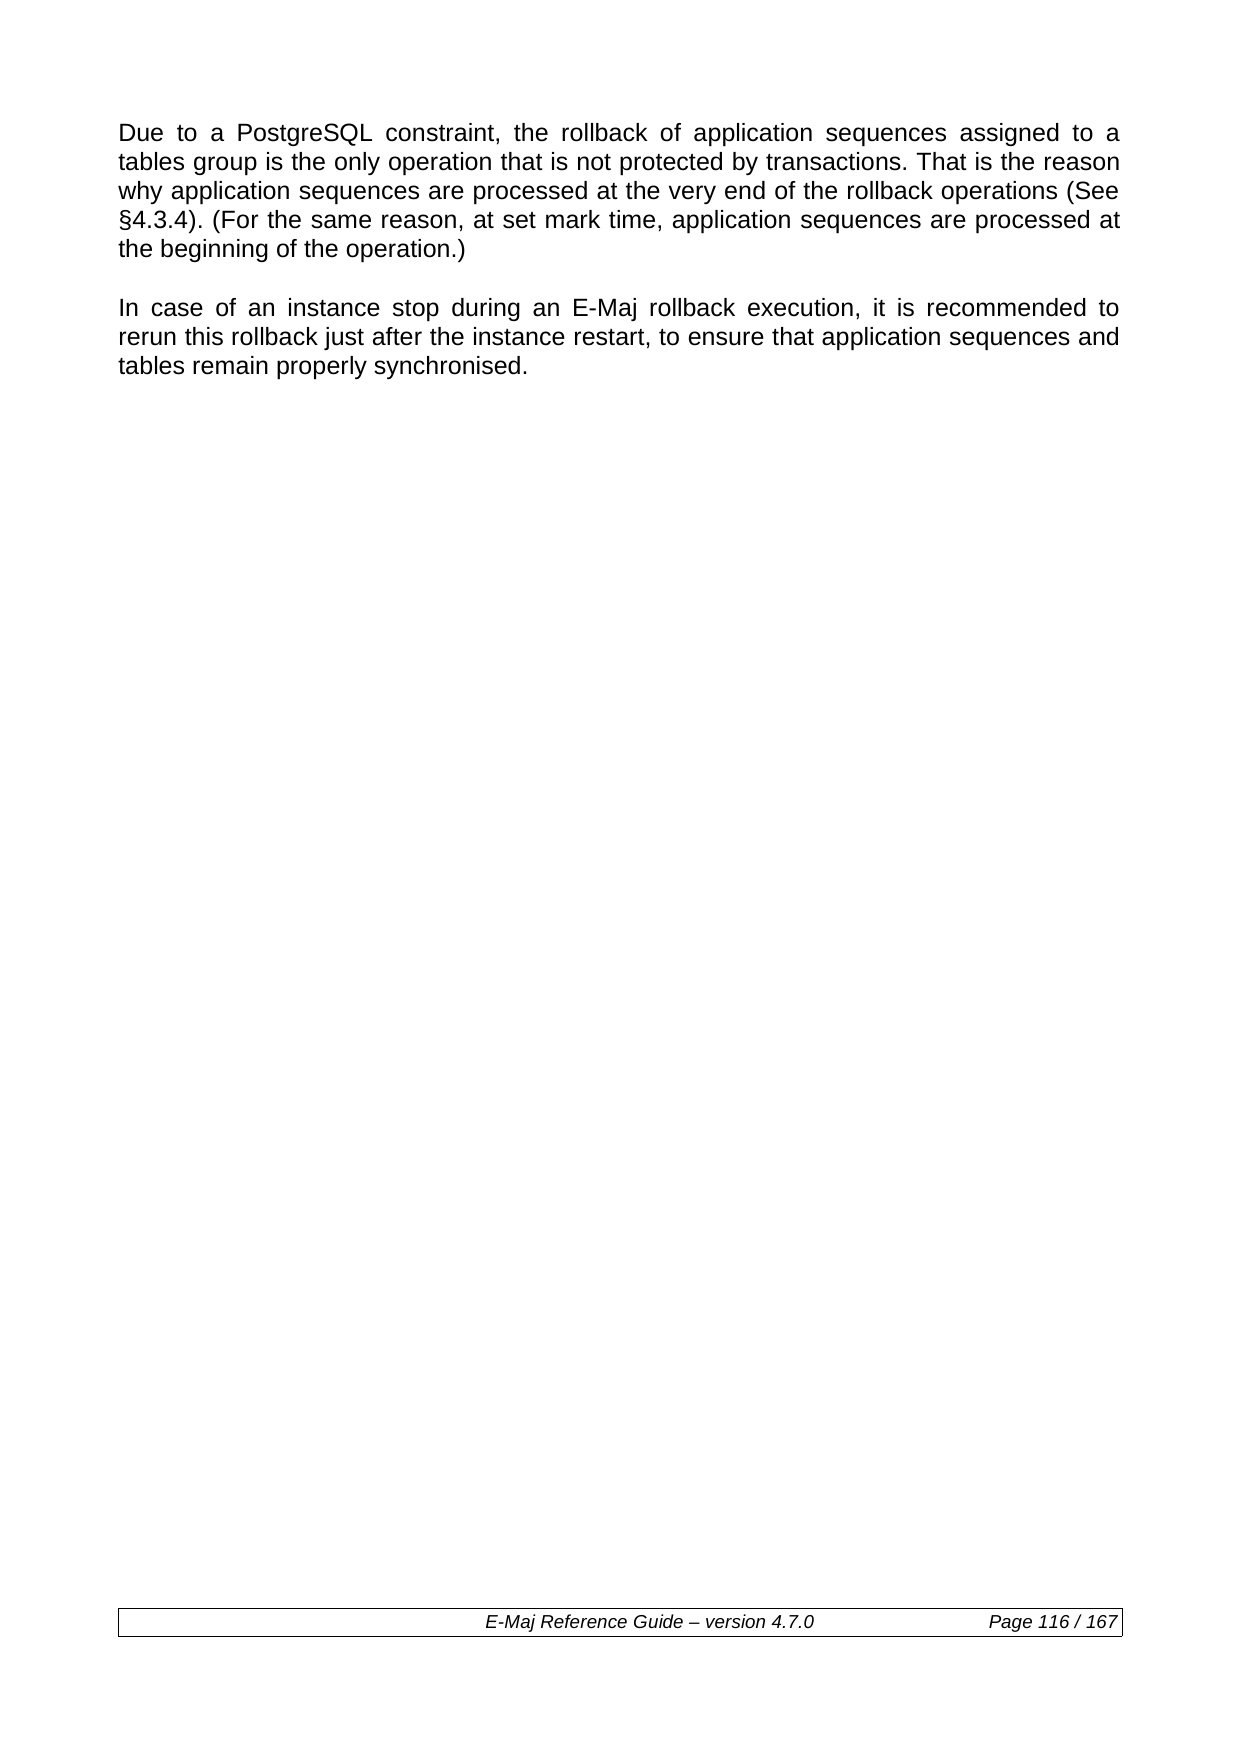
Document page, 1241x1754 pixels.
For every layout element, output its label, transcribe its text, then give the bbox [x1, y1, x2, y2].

text In case of an instance stop during an E-Maj rollback execution, it is recommended to rerun this rollback just after the instance restart, to ensure that application sequences and tables remain properly synchronised. [118, 292, 1122, 380]
text Due to a PostgreSQL constraint, the rollback of application sequences assigned to a tables group is the only operation that is not protected by transactions. That is the reason why application sequences are processed at the very end of the rollback operations (See §4.3.4). (For the same reason, at set mark time, application sequences are processed at the beginning of the operation.) [118, 118, 1122, 263]
